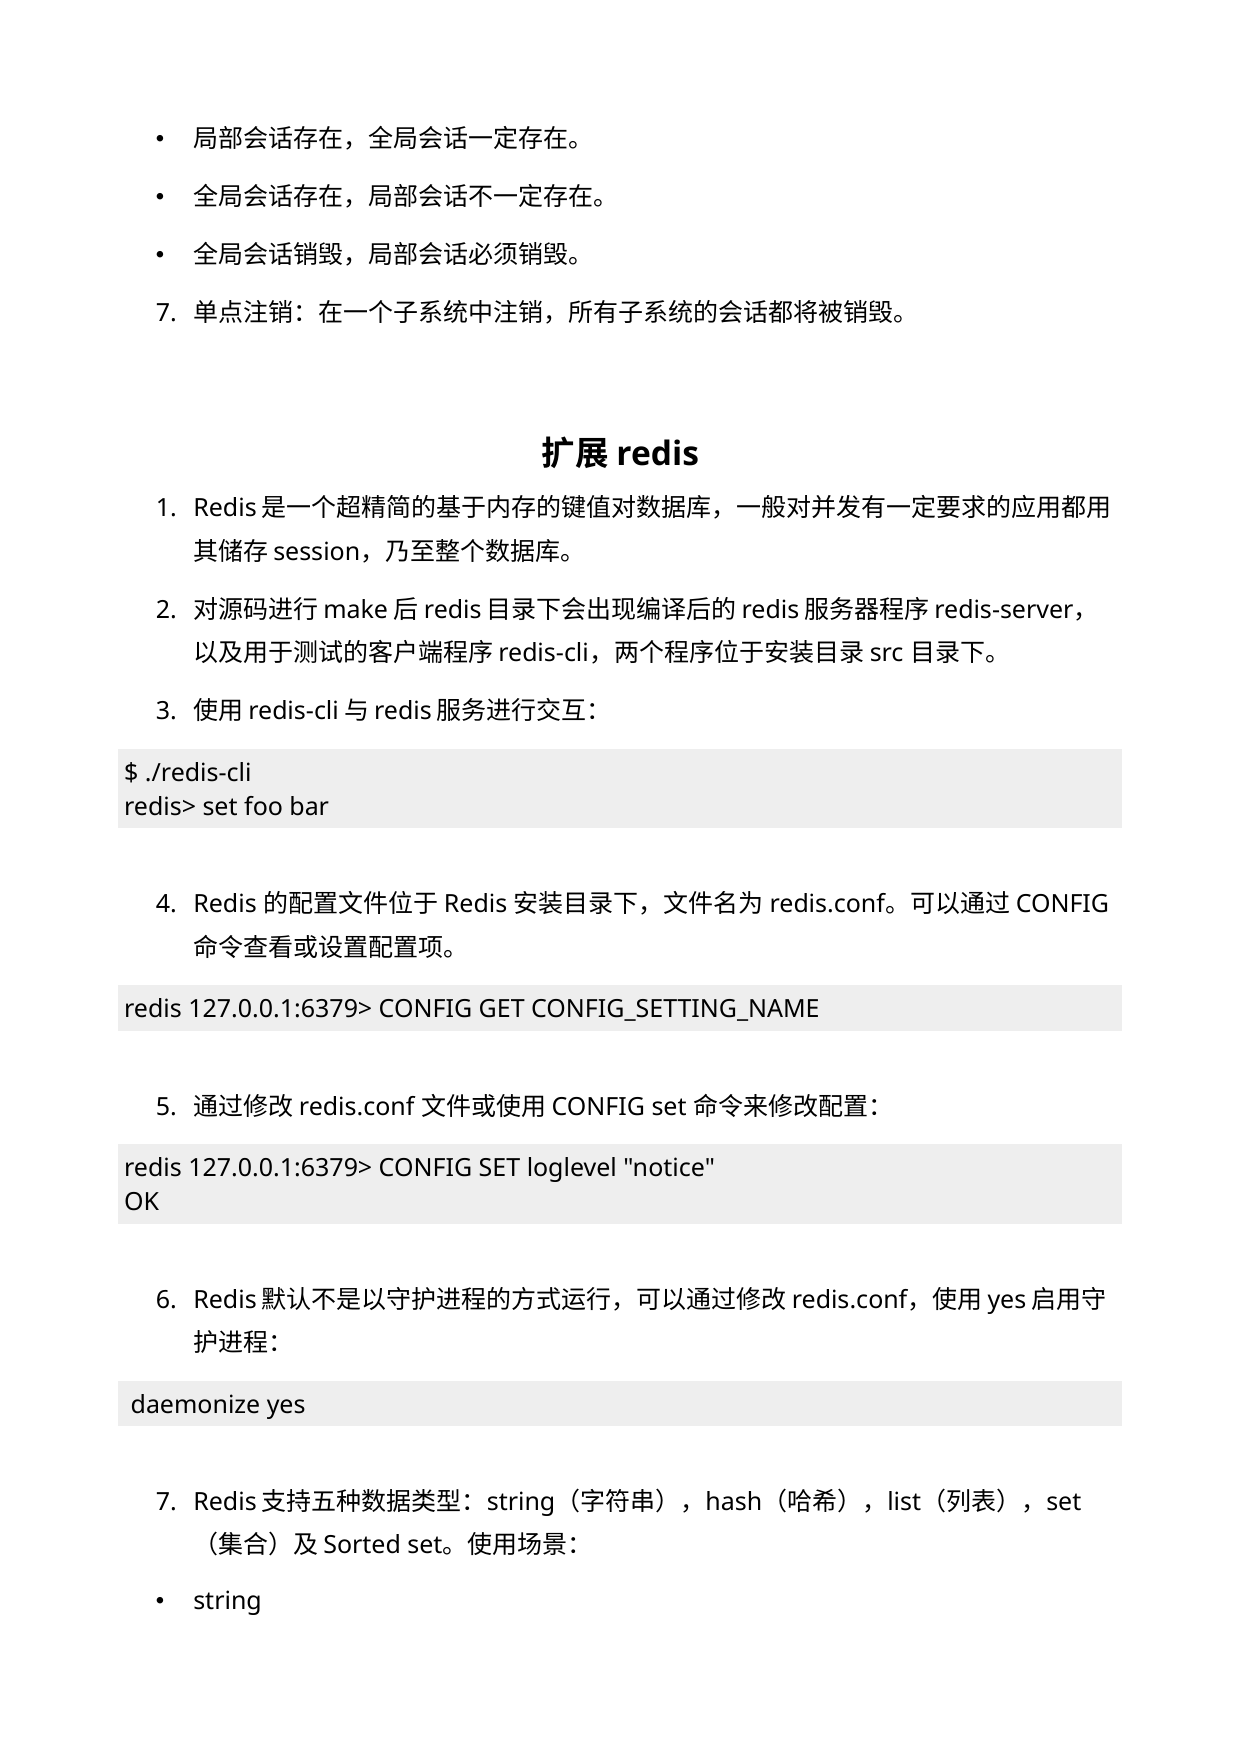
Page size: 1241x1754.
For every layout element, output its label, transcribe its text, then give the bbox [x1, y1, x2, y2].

list Redis默认不是以守护进程的方式运行，可以通过修改redis.conf，使用yes启用守护进程： [156, 1279, 1122, 1359]
list 全局会话销毁，局部会话必须销毁。 [156, 234, 1122, 270]
list 单点注销：在一个子系统中注销，所有子系统的会话都将被销毁。 [156, 292, 1122, 328]
list 对源码进行make后 redis目录下会出现编译后的redis服务器程序redis-server，以及用于测试的客户端程序redis-cli，两个程序位于安装目录 src 目录下。 [156, 589, 1122, 669]
list Redis 的配置文件位于 Redis 安装目录下，文件名为 redis.conf。可以通过 CONFIG 命令查看或设置配置项。 [156, 884, 1122, 963]
list 局部会话存在，全局会话一定存在。 [156, 118, 1122, 154]
table_header $ ./redis-cli redis> set foo bar [118, 749, 1122, 828]
table_header redis 127.0.0.1:6379> CONFIG SET loglevel "notice" OK [118, 1144, 1122, 1224]
list 通过修改 redis.conf 文件或使用 CONFIG set 命令来修改配置： [156, 1086, 1122, 1122]
table_header daemonize yes [118, 1381, 1122, 1426]
list Redis支持五种数据类型：string（字符串），hash（哈希），list（列表），set（集合）及Sorted set。使用场景： [156, 1482, 1122, 1561]
table_header redis 127.0.0.1:6379> CONFIG GET CONFIG_SETTING_NAME [118, 985, 1122, 1031]
list string [156, 1583, 1122, 1617]
subtitle 扩展 redis [118, 426, 1122, 475]
list 全局会话存在，局部会话不一定存在。 [156, 176, 1122, 212]
list 使用redis-cli与redis服务进行交互： [156, 691, 1122, 727]
list Redis是一个超精简的基于内存的键值对数据库，一般对并发有一定要求的应用都用其储存session，乃至整个数据库。 [156, 488, 1122, 567]
